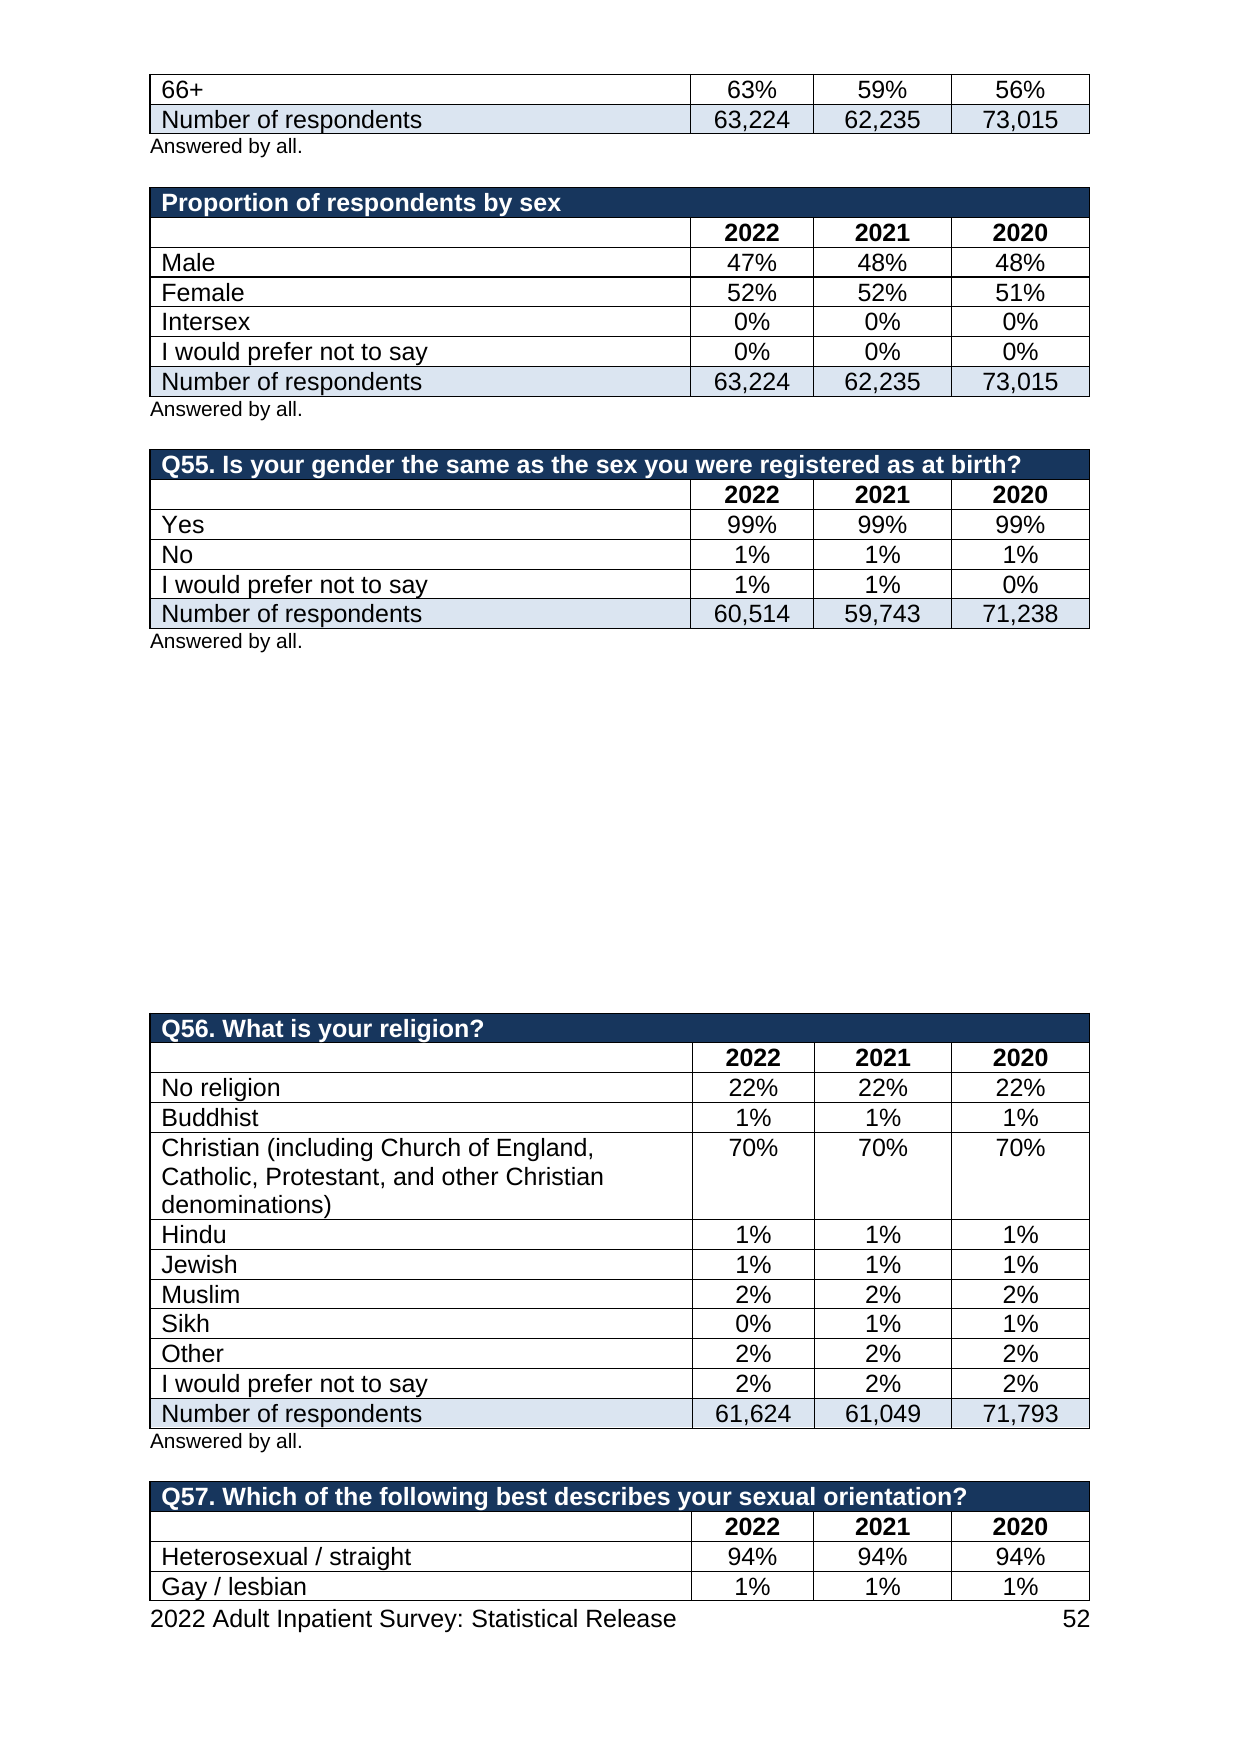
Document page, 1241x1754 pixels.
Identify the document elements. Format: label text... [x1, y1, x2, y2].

table_cell 0% [814, 307, 951, 336]
table_cell Muslim [151, 1280, 692, 1308]
table_cell No [151, 540, 690, 568]
table_cell 2% [815, 1339, 951, 1368]
table_cell 1% [952, 540, 1089, 568]
table_cell 99% [814, 510, 951, 539]
table_cell 60,514 [691, 599, 813, 628]
table_cell 99% [952, 510, 1089, 539]
table_cell 63,224 [691, 367, 813, 396]
table_cell 1% [814, 540, 951, 568]
table_cell 1% [815, 1220, 951, 1249]
table_cell Number of respondents [151, 599, 690, 628]
table_cell 1% [815, 1309, 951, 1338]
table_cell 0% [952, 570, 1089, 598]
table_cell 22% [693, 1073, 814, 1102]
table_cell 2022 [691, 480, 813, 509]
table_cell 2% [693, 1339, 814, 1368]
table_cell 1% [952, 1309, 1089, 1338]
table_cell 1% [815, 1250, 951, 1278]
table_cell 70% [693, 1133, 814, 1219]
text Answered by all. [150, 629, 1090, 653]
table_cell 71,238 [952, 599, 1089, 628]
table_cell 70% [952, 1133, 1089, 1219]
table_cell 63% [691, 75, 813, 103]
table_cell 70% [815, 1133, 951, 1219]
table_cell I would prefer not to say [151, 570, 690, 598]
table_cell 2022 [693, 1043, 814, 1072]
table_cell 1% [952, 1103, 1089, 1132]
table_cell 2% [952, 1369, 1089, 1398]
table_cell 62,235 [814, 367, 951, 396]
table_cell 62,235 [814, 105, 951, 133]
table_cell 71,793 [952, 1399, 1089, 1427]
table_cell 1% [692, 1572, 813, 1600]
table_cell I would prefer not to say [151, 337, 690, 366]
table_cell 2021 [814, 1512, 951, 1541]
table_cell 73,015 [952, 105, 1089, 133]
table_cell 1% [952, 1572, 1089, 1600]
table_cell I would prefer not to say [151, 1369, 692, 1398]
table_cell 1% [693, 1103, 814, 1132]
table_cell 1% [691, 540, 813, 568]
table_cell 22% [952, 1073, 1089, 1102]
table_cell 22% [815, 1073, 951, 1102]
table_cell 94% [814, 1542, 951, 1571]
text Answered by all. [150, 134, 1090, 158]
table_cell 0% [691, 307, 813, 336]
table_cell 52% [691, 278, 813, 306]
table_cell 2% [815, 1369, 951, 1398]
table_cell 56% [952, 75, 1089, 103]
table_cell 48% [814, 248, 951, 276]
table_header Q55. Is your gender the same as the sex you were registered as at birth? [151, 450, 1089, 479]
table_cell 94% [952, 1542, 1089, 1571]
table_cell 2021 [814, 480, 951, 509]
table_cell 2020 [952, 480, 1089, 509]
table_cell 59% [814, 75, 951, 103]
table_cell Sikh [151, 1309, 692, 1338]
table_cell [151, 1512, 691, 1541]
table_cell 61,624 [693, 1399, 814, 1427]
table_cell [151, 218, 690, 247]
table_cell 0% [952, 307, 1089, 336]
table_cell 63,224 [691, 105, 813, 133]
table_cell 1% [693, 1250, 814, 1278]
table_cell 66+ [151, 75, 690, 103]
table_cell 0% [814, 337, 951, 366]
table_cell Number of respondents [151, 105, 690, 133]
table_cell Female [151, 278, 690, 306]
table_cell Number of respondents [151, 367, 690, 396]
table_cell 1% [814, 1572, 951, 1600]
table_cell Christian (including Church of England, Catholic, Protestant, and other Christian denominations) [151, 1133, 692, 1219]
table_cell 1% [952, 1220, 1089, 1249]
table_cell 2020 [952, 1512, 1089, 1541]
table_cell 47% [691, 248, 813, 276]
table_cell 52% [814, 278, 951, 306]
table_cell 2021 [814, 218, 951, 247]
table_cell 2% [952, 1339, 1089, 1368]
table_cell Other [151, 1339, 692, 1368]
table_cell 2020 [952, 1043, 1089, 1072]
table_cell 73,015 [952, 367, 1089, 396]
table_cell Male [151, 248, 690, 276]
table_cell Heterosexual / straight [151, 1542, 691, 1571]
table_cell No religion [151, 1073, 692, 1102]
table_cell 1% [814, 570, 951, 598]
table_cell Number of respondents [151, 1399, 692, 1427]
table_cell 48% [952, 248, 1089, 276]
table_cell 59,743 [814, 599, 951, 628]
table_cell 2022 [692, 1512, 813, 1541]
table_header Proportion of respondents by sex [151, 188, 1089, 217]
table_cell 2% [952, 1280, 1089, 1308]
table_cell [151, 1043, 692, 1072]
table_cell Buddhist [151, 1103, 692, 1132]
table_cell 1% [693, 1220, 814, 1249]
text Answered by all. [150, 1429, 1090, 1452]
table_cell 1% [952, 1250, 1089, 1278]
table_cell Intersex [151, 307, 690, 336]
table_cell [151, 480, 690, 509]
table_cell 2022 [691, 218, 813, 247]
table_cell 1% [815, 1103, 951, 1132]
table_cell 2021 [815, 1043, 951, 1072]
table_cell Hindu [151, 1220, 692, 1249]
table_header Q56. What is your religion? [151, 1014, 1089, 1042]
table_cell 99% [691, 510, 813, 539]
table_cell 2% [815, 1280, 951, 1308]
table_cell 2% [693, 1280, 814, 1308]
text Answered by all. [150, 397, 1090, 421]
table_cell 1% [691, 570, 813, 598]
table_cell Yes [151, 510, 690, 539]
table_cell 0% [693, 1309, 814, 1338]
table_cell 0% [952, 337, 1089, 366]
table_cell 51% [952, 278, 1089, 306]
table_cell Gay / lesbian [151, 1572, 691, 1600]
table_cell 61,049 [815, 1399, 951, 1427]
table_cell 2% [693, 1369, 814, 1398]
table_header Q57. Which of the following best describes your sexual orientation? [151, 1482, 1089, 1511]
table_cell 94% [692, 1542, 813, 1571]
table_cell Jewish [151, 1250, 692, 1278]
table_cell 0% [691, 337, 813, 366]
table_cell 2020 [952, 218, 1089, 247]
